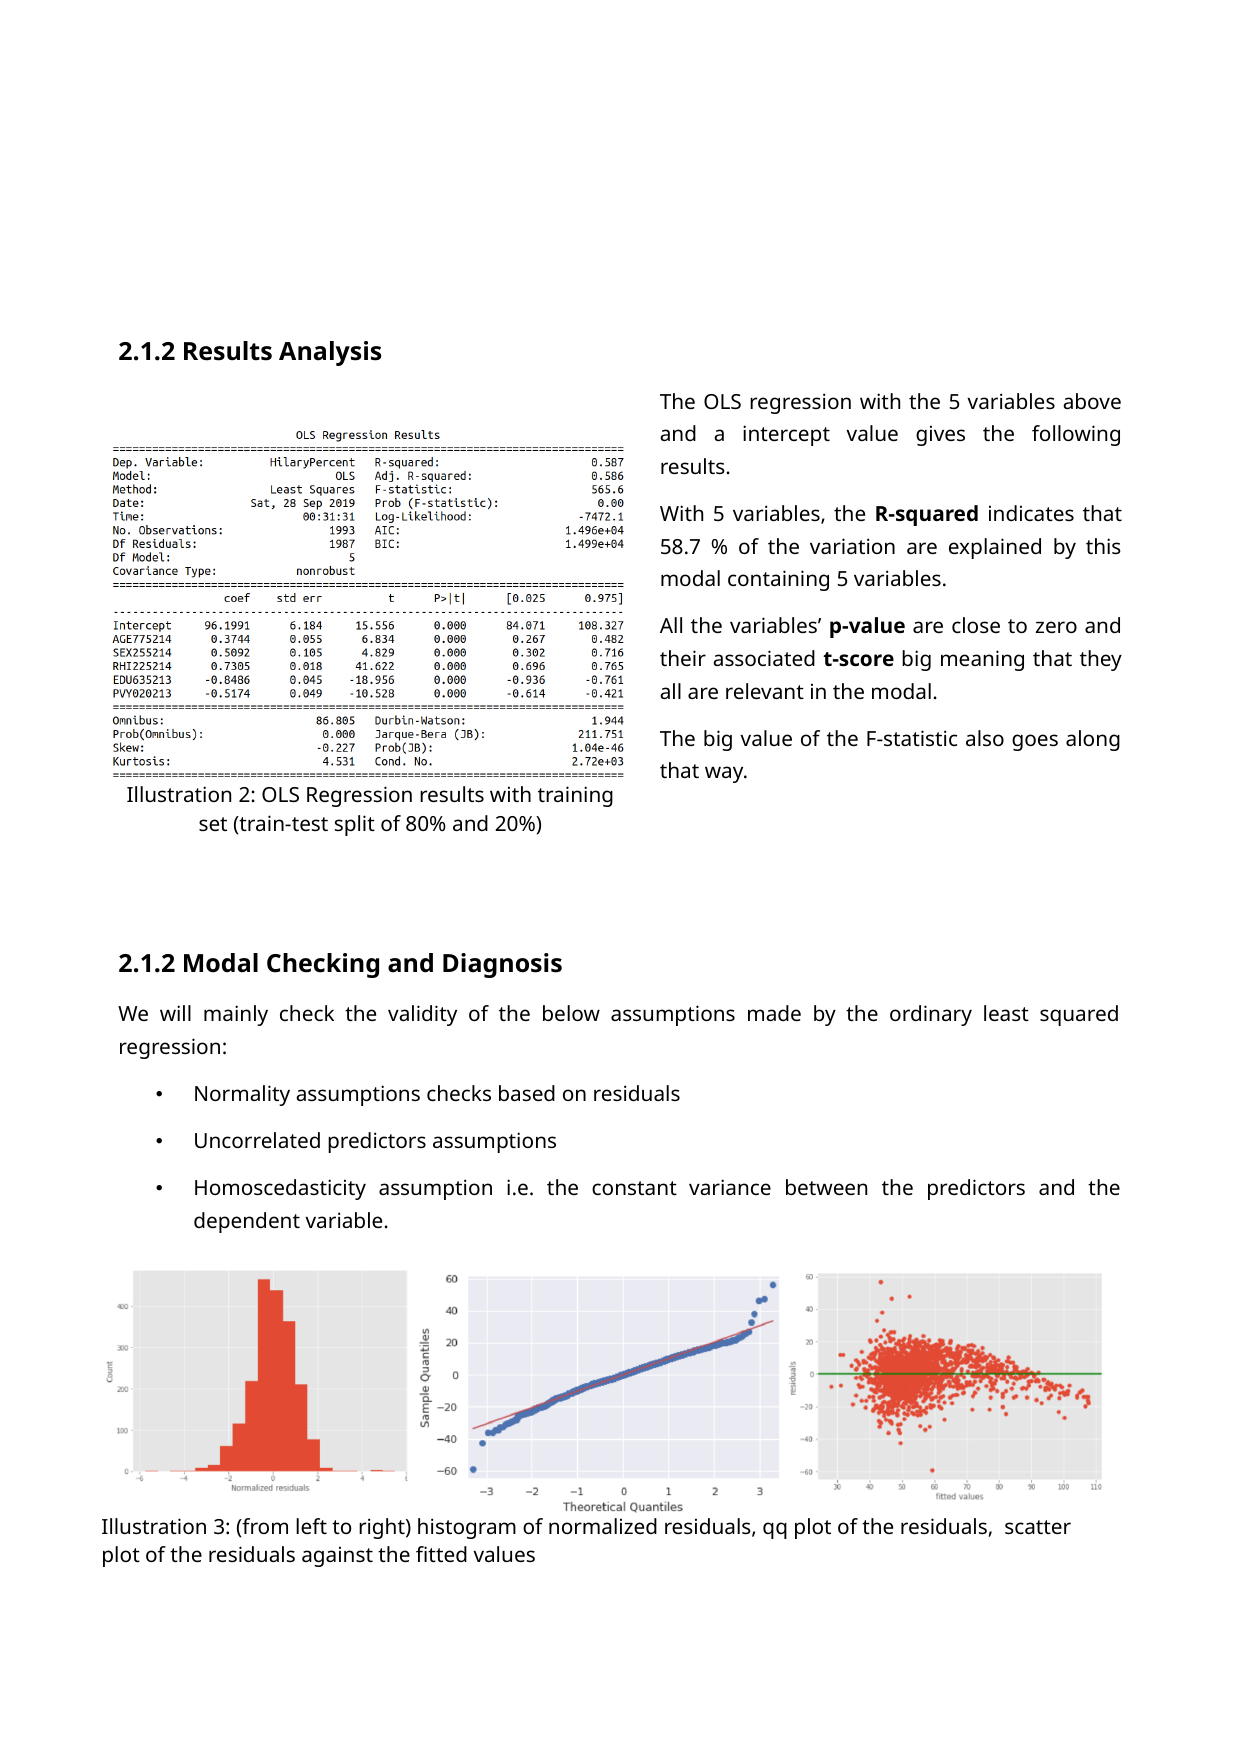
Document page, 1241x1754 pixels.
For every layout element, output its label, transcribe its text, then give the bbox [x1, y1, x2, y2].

list Homoscedasticity assumption i.e. the constant variance between the predictors and the dependent variable. [156, 1173, 1122, 1234]
text With 5 variables, the R-squared indicates that 58.7 % of the variation are explained by this modal containing 5 variables. [630, 499, 1122, 593]
text Illustration 2: OLS Regression results with training set (train-test split of 80% and 20%) [111, 781, 629, 837]
text 2.1.2 Results Analysis [118, 333, 1122, 367]
text The OLS regression with the 5 variables above and a intercept value gives the following results. [111, 387, 1122, 481]
list Uncorrelated predictors assumptions [156, 1126, 1122, 1154]
text 2.1.2 Modal Checking and Diagnosis [118, 945, 1122, 979]
text We will mainly check the validity of the below assumptions made by the ordinary least squared regression: [118, 999, 1122, 1060]
picture [101, 1267, 1106, 1513]
text Illustration 3: (from left to right) histogram of normalized residuals, qq plot of the residuals, scatter plot of the residuals against the fitted values [101, 1513, 1105, 1569]
picture [111, 423, 630, 781]
text All the variables’ p-value are close to zero and their associated t-score big meaning that they all are relevant in the modal. [630, 612, 1122, 705]
text The big value of the F-statistic also goes along that way. [629, 724, 1122, 785]
list Normality assumptions checks based on residuals [156, 1079, 1122, 1107]
